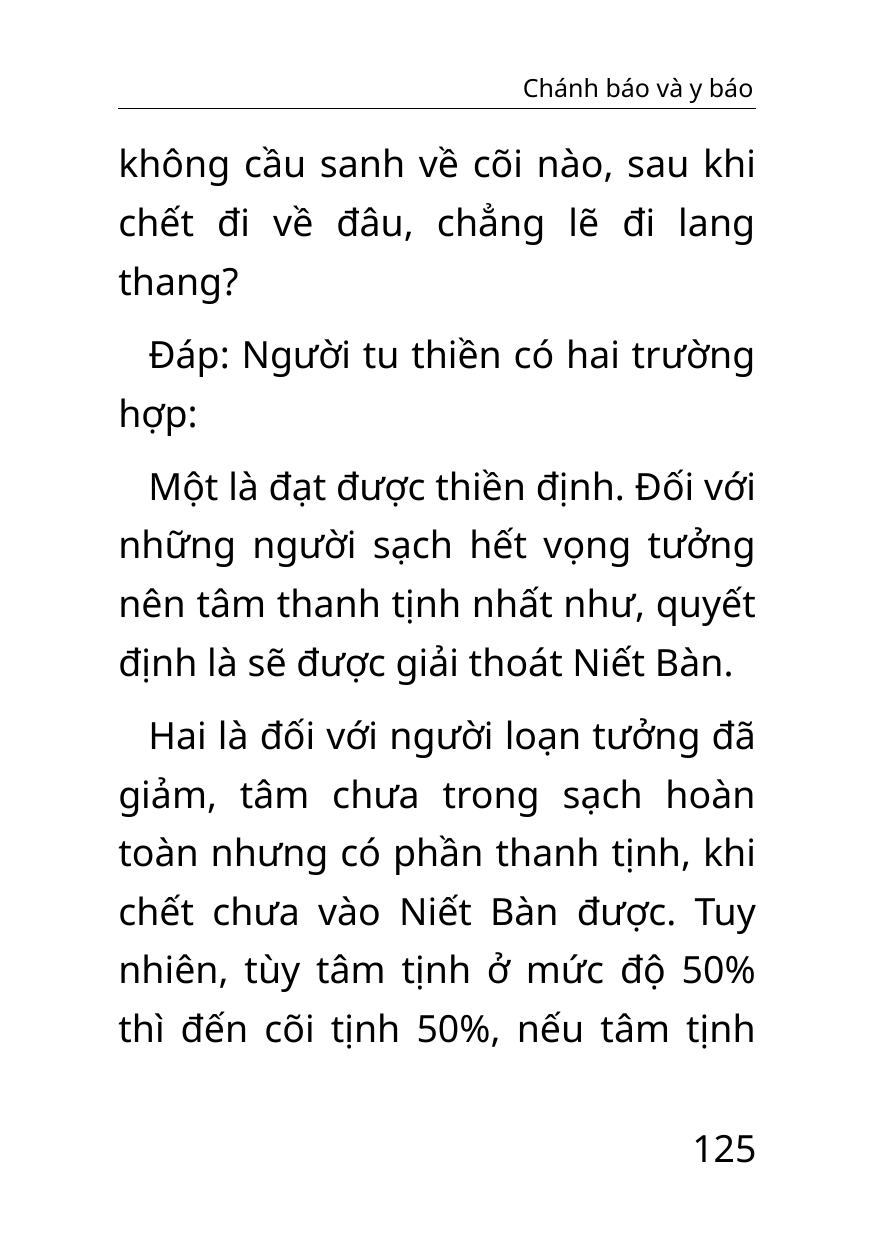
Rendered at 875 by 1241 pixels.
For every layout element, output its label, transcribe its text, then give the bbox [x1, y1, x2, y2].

text không cầu sanh về cõi nào, sau khi chết đi về đâu, chẳng lẽ đi lang thang? [118, 138, 756, 306]
text Hai là đối với người loạn tưởng đã giảm, tâm chưa trong sạch hoàn toàn nhưng có phần thanh tịnh, khi chết chưa vào Niết Bàn được. Tuy nhiên, tùy tâm tịnh ở mức độ 50% thì đến cõi tịnh 50%, nếu tâm tịnh [118, 709, 756, 1053]
text Một là đạt được thiền định. Đối với những người sạch hết vọng tưởng nên tâm thanh tịnh nhất như, quyết định là sẽ được giải thoát Niết Bàn. [118, 460, 756, 687]
text Đáp: Người tu thiền có hai trường hợp: [118, 328, 756, 438]
